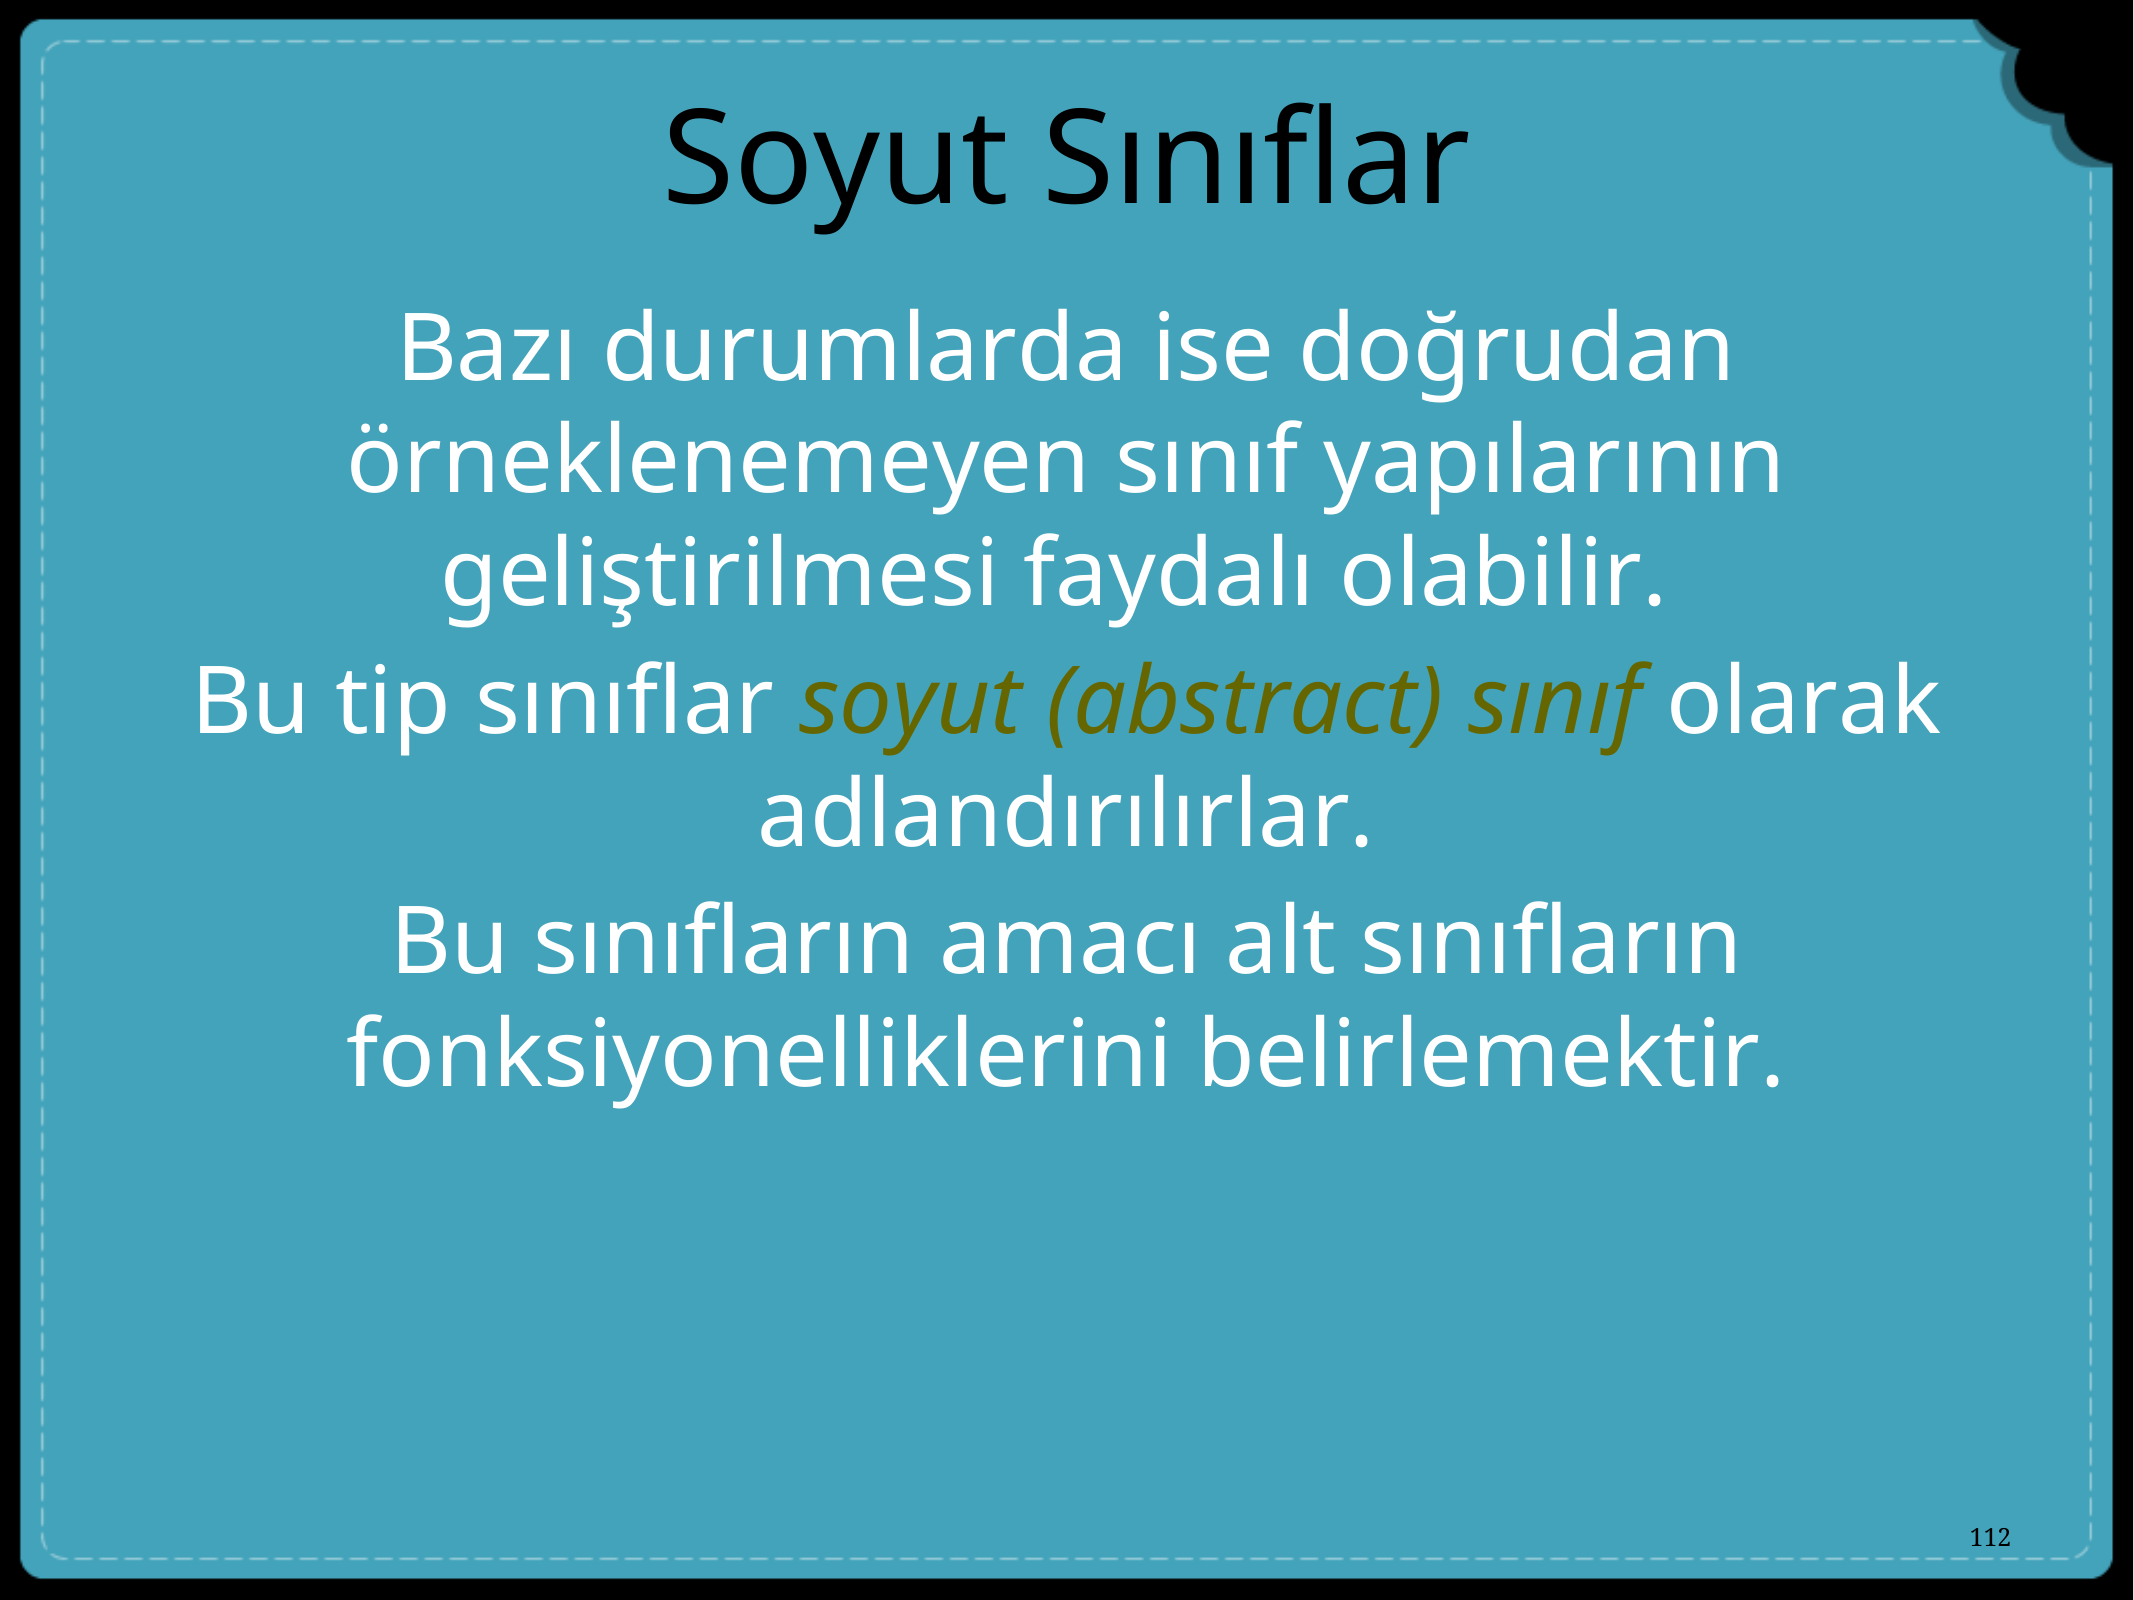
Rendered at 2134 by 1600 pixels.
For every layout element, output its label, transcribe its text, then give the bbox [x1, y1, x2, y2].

list Bazı durumlarda ise doğrudan örneklenemeyen sınıf yapılarının geliştirilmesi faydalı olabilir. Bu tip sınıflar soyut (abstract) sınıf olarak adlandırılırlar. Bu sınıfların amacı alt sınıfların fonksiyonelliklerini belirlemektir. [106, 279, 2027, 1431]
picture [0, 0, 2134, 1600]
text_box [1528, 1456, 2027, 1564]
title Soyut Sınıflar [106, 64, 2027, 279]
